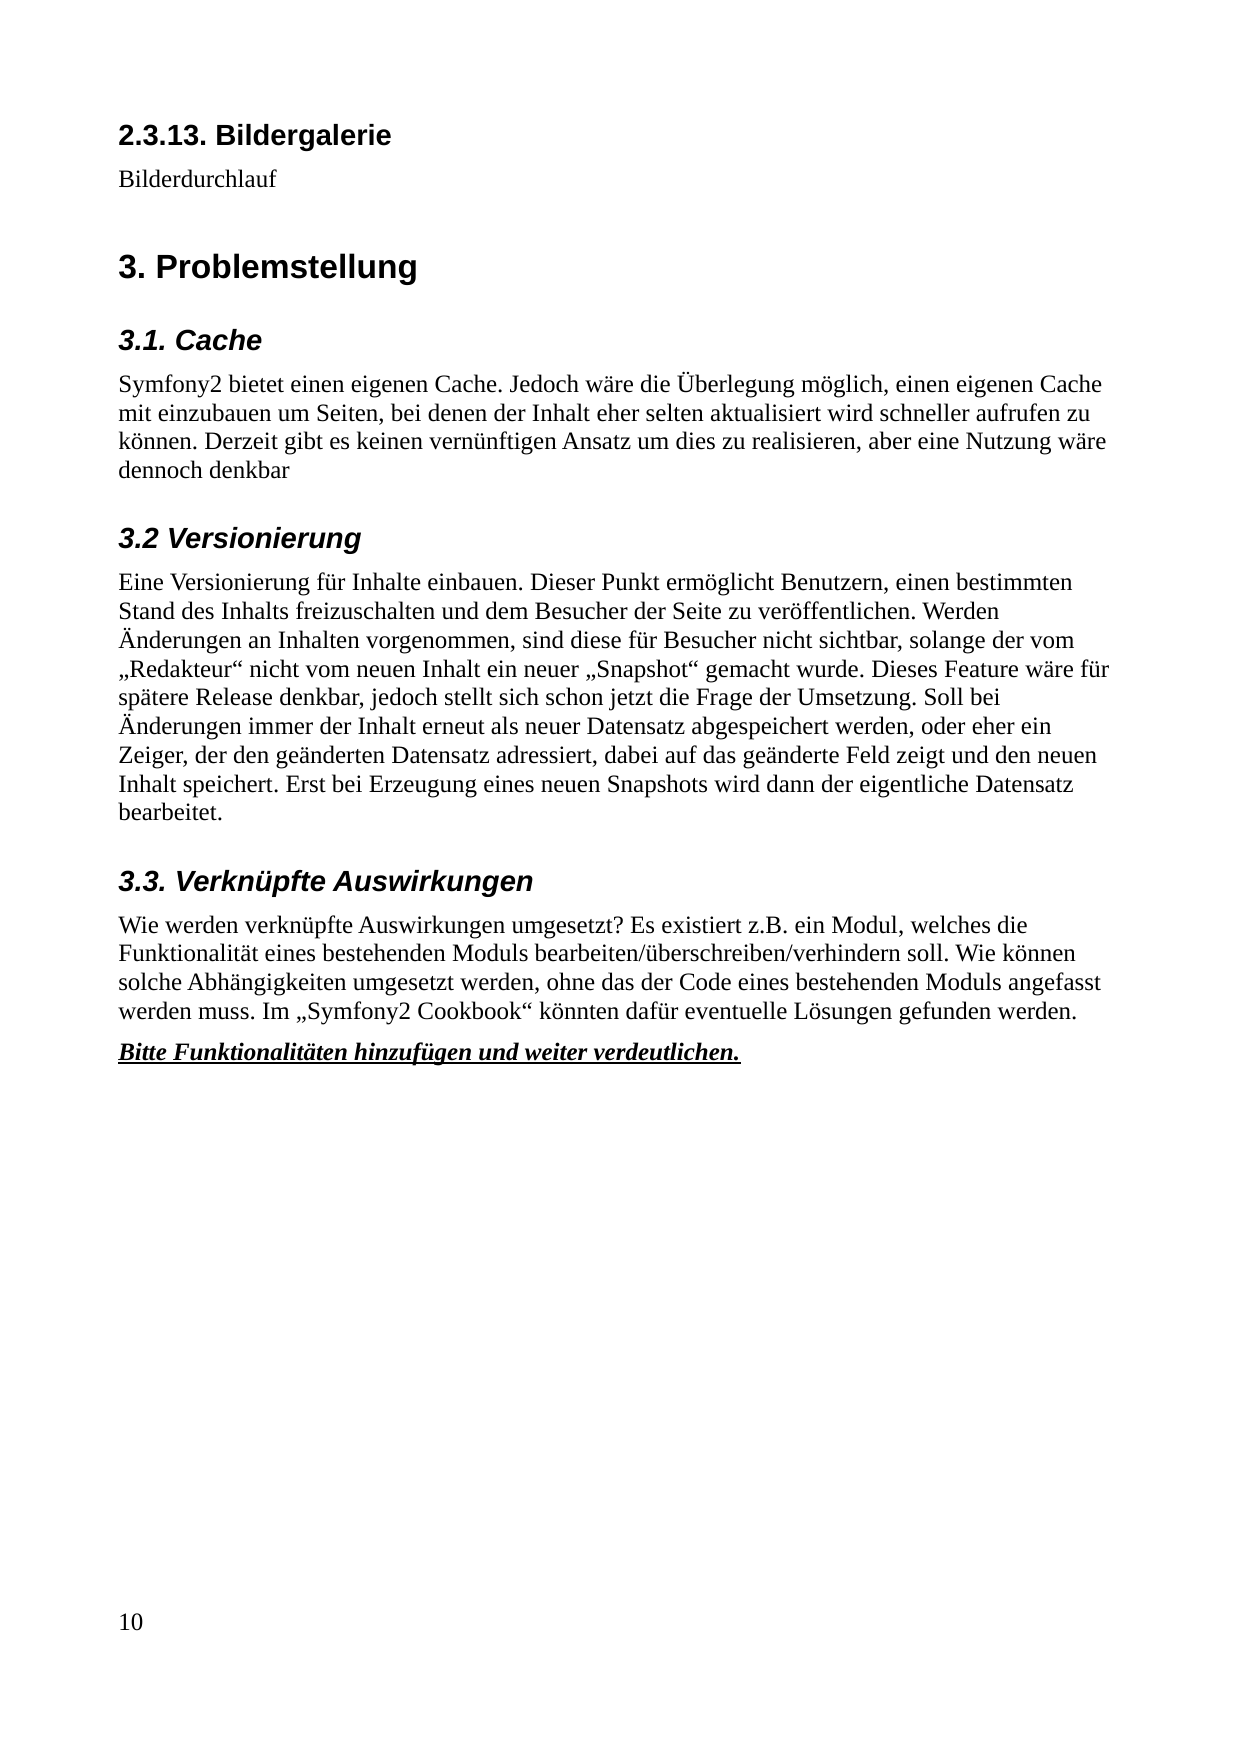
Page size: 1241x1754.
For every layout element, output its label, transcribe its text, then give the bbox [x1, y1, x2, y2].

text Symfony2 bietet einen eigenen Cache. Jedoch wäre die Überlegung möglich, einen eigenen Cache mit einzubauen um Seiten, bei denen der Inhalt eher selten aktualisiert wird schneller aufrufen zu können. Derzeit gibt es keinen vernünftigen Ansatz um dies zu realisieren, aber eine Nutzung wäre dennoch denkbar [118, 369, 1122, 484]
subtitle 2.3.13. Bildergalerie [118, 118, 1122, 152]
text Bitte Funktionalitäten hinzufügen und weiter verdeutlichen. [118, 1037, 1122, 1066]
text Bilderdurchlauf [118, 164, 1122, 193]
subtitle 3.2 Versionierung [118, 521, 1122, 555]
text Eine Versionierung für Inhalte einbauen. Dieser Punkt ermöglicht Benutzern, einen bestimmten Stand des Inhalts freizuschalten und dem Besucher der Seite zu veröffentlichen. Werden Änderungen an Inhalten vorgenommen, sind diese für Besucher nicht sichtbar, solange der vom „Redakteur“ nicht vom neuen Inhalt ein neuer „Snapshot“ gemacht wurde. Dieses Feature wäre für spätere Release denkbar, jedoch stellt sich schon jetzt die Frage der Umsetzung. Soll bei Änderungen immer der Inhalt erneut als neuer Datensatz abgespeichert werden, oder eher ein Zeiger, der den geänderten Datensatz adressiert, dabei auf das geänderte Feld zeigt und den neuen Inhalt speichert. Erst bei Erzeugung eines neuen Snapshots wird dann der eigentliche Datensatz bearbeitet. [118, 567, 1122, 826]
subtitle 3.1. Cache [118, 323, 1122, 356]
text Wie werden verknüpfte Auswirkungen umgesetzt? Es existiert z.B. ein Modul, welches die Funktionalität eines bestehenden Moduls bearbeiten/überschreiben/verhindern soll. Wie können solche Abhängigkeiten umgesetzt werden, ohne das der Code eines bestehenden Moduls angefasst werden muss. Im „Symfony2 Cookbook“ könnten dafür eventuelle Lösungen gefunden werden. [118, 910, 1122, 1025]
subtitle 3.3. Verknüpfte Auswirkungen [118, 864, 1122, 897]
subtitle 3. Problemstellung [118, 247, 1122, 285]
